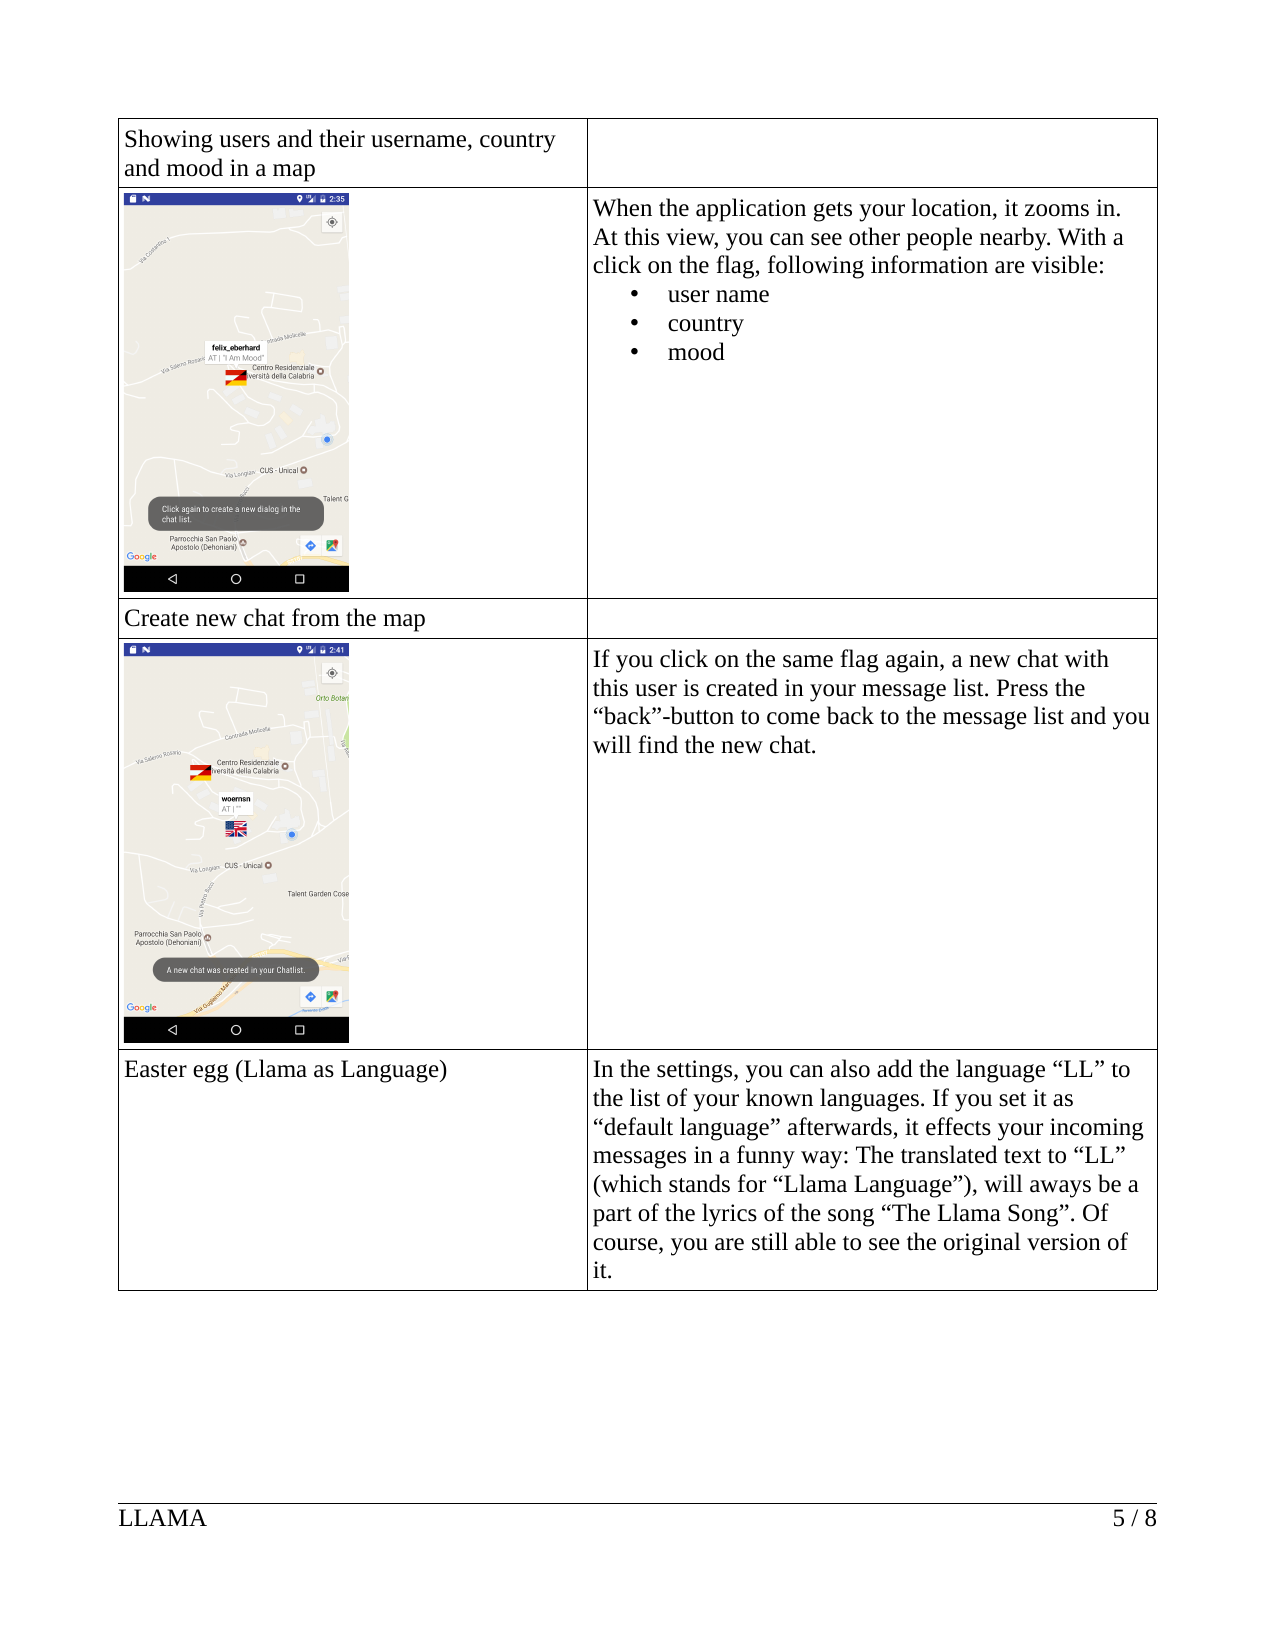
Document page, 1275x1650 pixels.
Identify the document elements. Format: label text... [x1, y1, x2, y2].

picture [123, 193, 349, 592]
table_cell [119, 639, 587, 1048]
table_cell [119, 188, 587, 598]
table_cell Showing users and their username, country and mood in a map [119, 119, 587, 187]
table_cell If you click on the same flag again, a new chat with this user is created in your message list. Press the “back”-button to come back to the message list and you will find the new chat. [588, 639, 1157, 1048]
table_cell Create new chat from the map [119, 599, 587, 638]
table_cell [588, 119, 1157, 187]
table_cell In the settings, you can also add the language “LL” to the list of your known languages. If you set it as “default language” afterwards, it effects your incoming messages in a funny way: The translated text to “LL” (which stands for “Llama Language”), will aways be a part of the lyrics of the song “The Llama Song”. Of course, you are still able to see the original version of it. [588, 1050, 1157, 1290]
picture [123, 643, 349, 1043]
table_cell When the application gets your location, it zooms in. At this view, you can see other people nearby. With a click on the flag, following information are visible: user name country mood [588, 188, 1157, 598]
table_cell Easter egg (Llama as Language) [119, 1050, 587, 1290]
table_cell [588, 599, 1157, 638]
